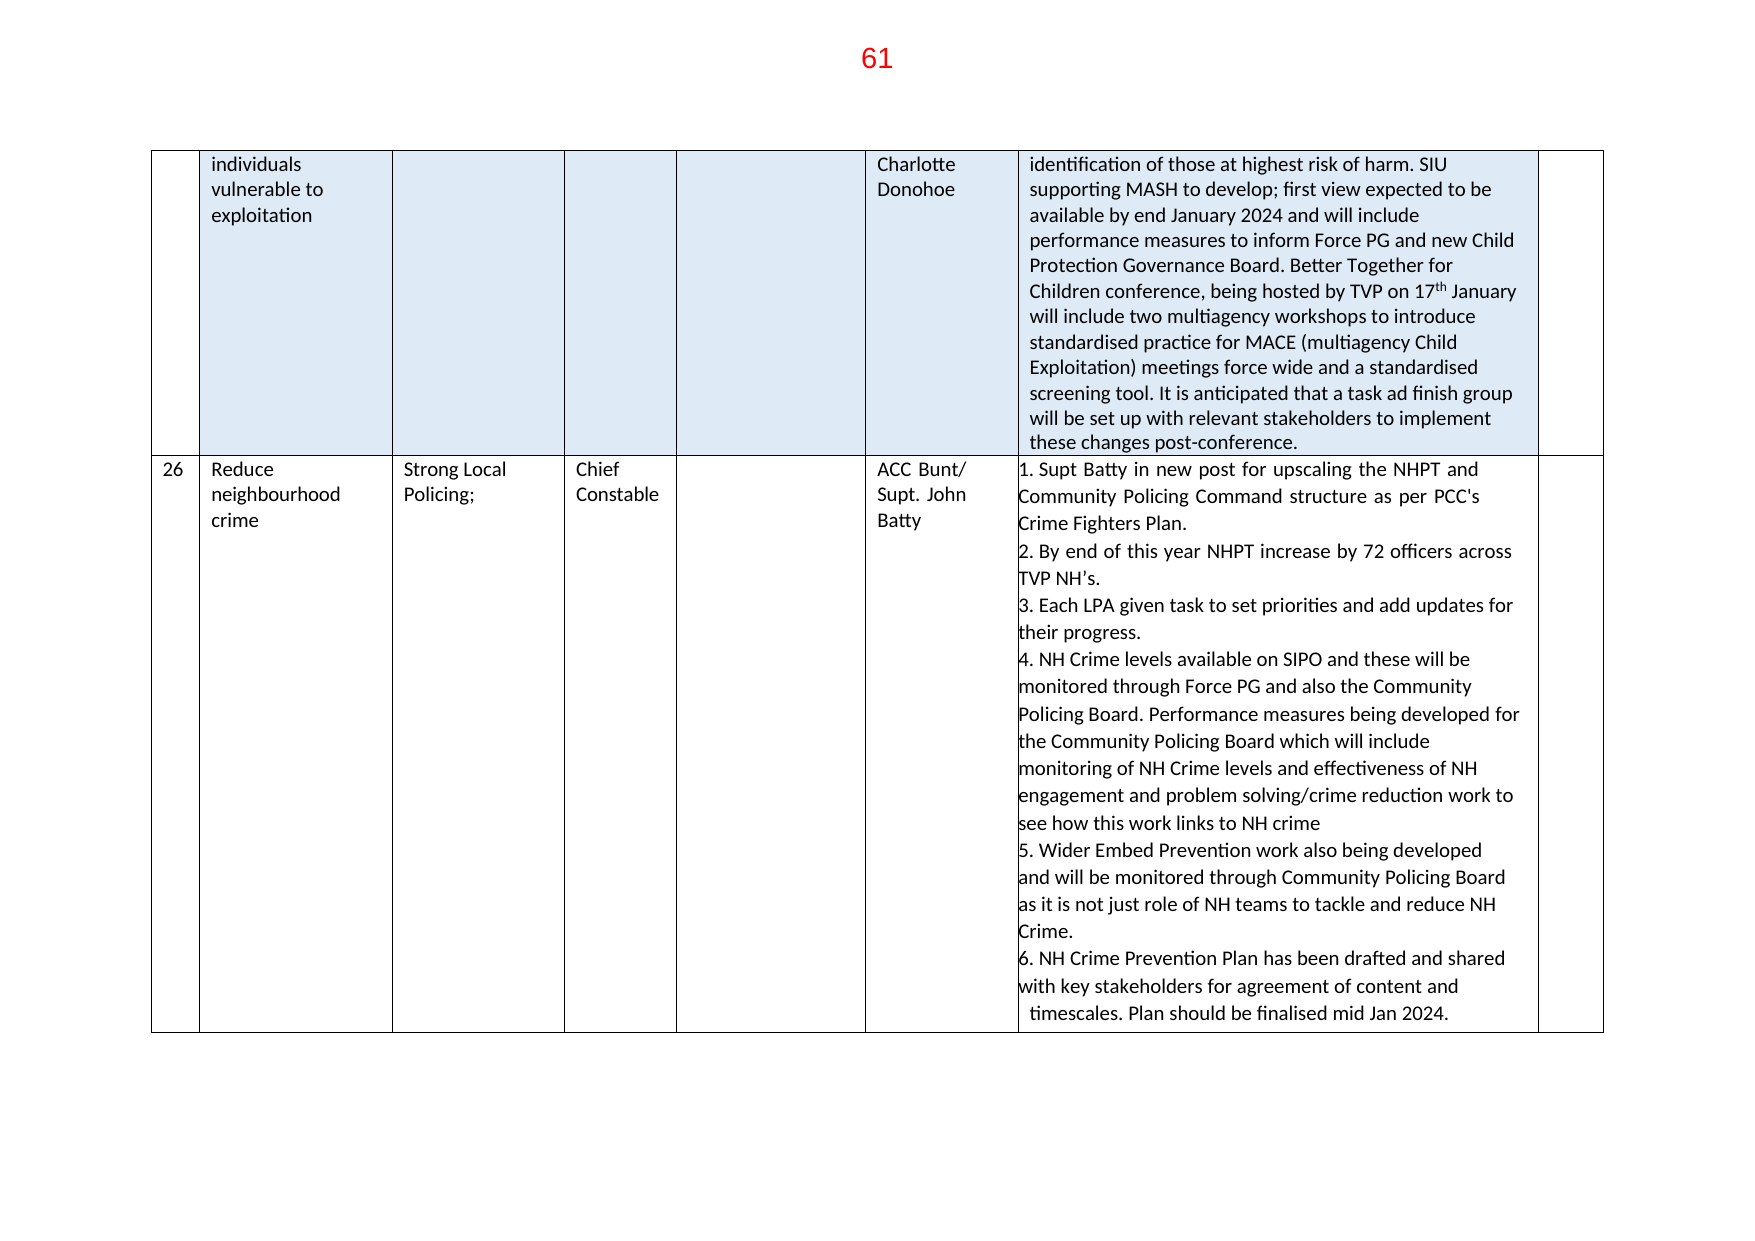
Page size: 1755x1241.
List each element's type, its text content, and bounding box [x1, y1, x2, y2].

table_header [565, 151, 676, 455]
table_header [677, 151, 865, 455]
table_cell [1539, 456, 1603, 1032]
table_header [393, 151, 564, 455]
table_header [1539, 151, 1603, 455]
table_header Charlotte Donohoe [866, 151, 1018, 455]
table_cell Supt Batty in new post for upscaling the NHPT and Community Policing Command structure as per PCC's Crime Fighters Plan. By end of this year NHPT increase by 72 officers across TVP NH’s. Each LPA given task to set priorities and add updates for their progress. NH Crime levels available on SIPO and these will be monitored through Force PG and also the Community Policing Board. Performance measures being developed for the Community Policing Board which will include monitoring of NH Crime levels and effectiveness of NH engagement and problem solving/crime reduction work to see how this work links to NH crime Wider Embed Prevention work also being developed and will be monitored through Community Policing Board as it is not just role of NH teams to tackle and reduce NH Crime. NH Crime Prevention Plan has been drafted and shared with key stakeholders for agreement of content and timescales. Plan should be finalised mid Jan 2024. [1019, 456, 1538, 1032]
table_cell Chief Constable [565, 456, 676, 1032]
table_cell ACC Bunt/ Supt. John Batty [866, 456, 1018, 1032]
table_header identification of those at highest risk of harm. SIU supporting MASH to develop; first view expected to be available by end January 2024 and will include performance measures to inform Force PG and new Child Protection Governance Board. Better Together for Children conference, being hosted by TVP on 17th January will include two multiagency workshops to introduce standardised practice for MACE (multiagency Child Exploitation) meetings force wide and a standardised screening tool. It is anticipated that a task ad finish group will be set up with relevant stakeholders to implement these changes post-conference. [1019, 151, 1538, 455]
table_cell 26 [152, 456, 199, 1032]
table_cell [677, 456, 865, 1032]
table_cell Reduce neighbourhood crime [200, 456, 392, 1032]
table_cell Strong Local Policing; [393, 456, 564, 1032]
table_header [152, 151, 199, 455]
table_header individuals vulnerable to exploitation [200, 151, 392, 455]
